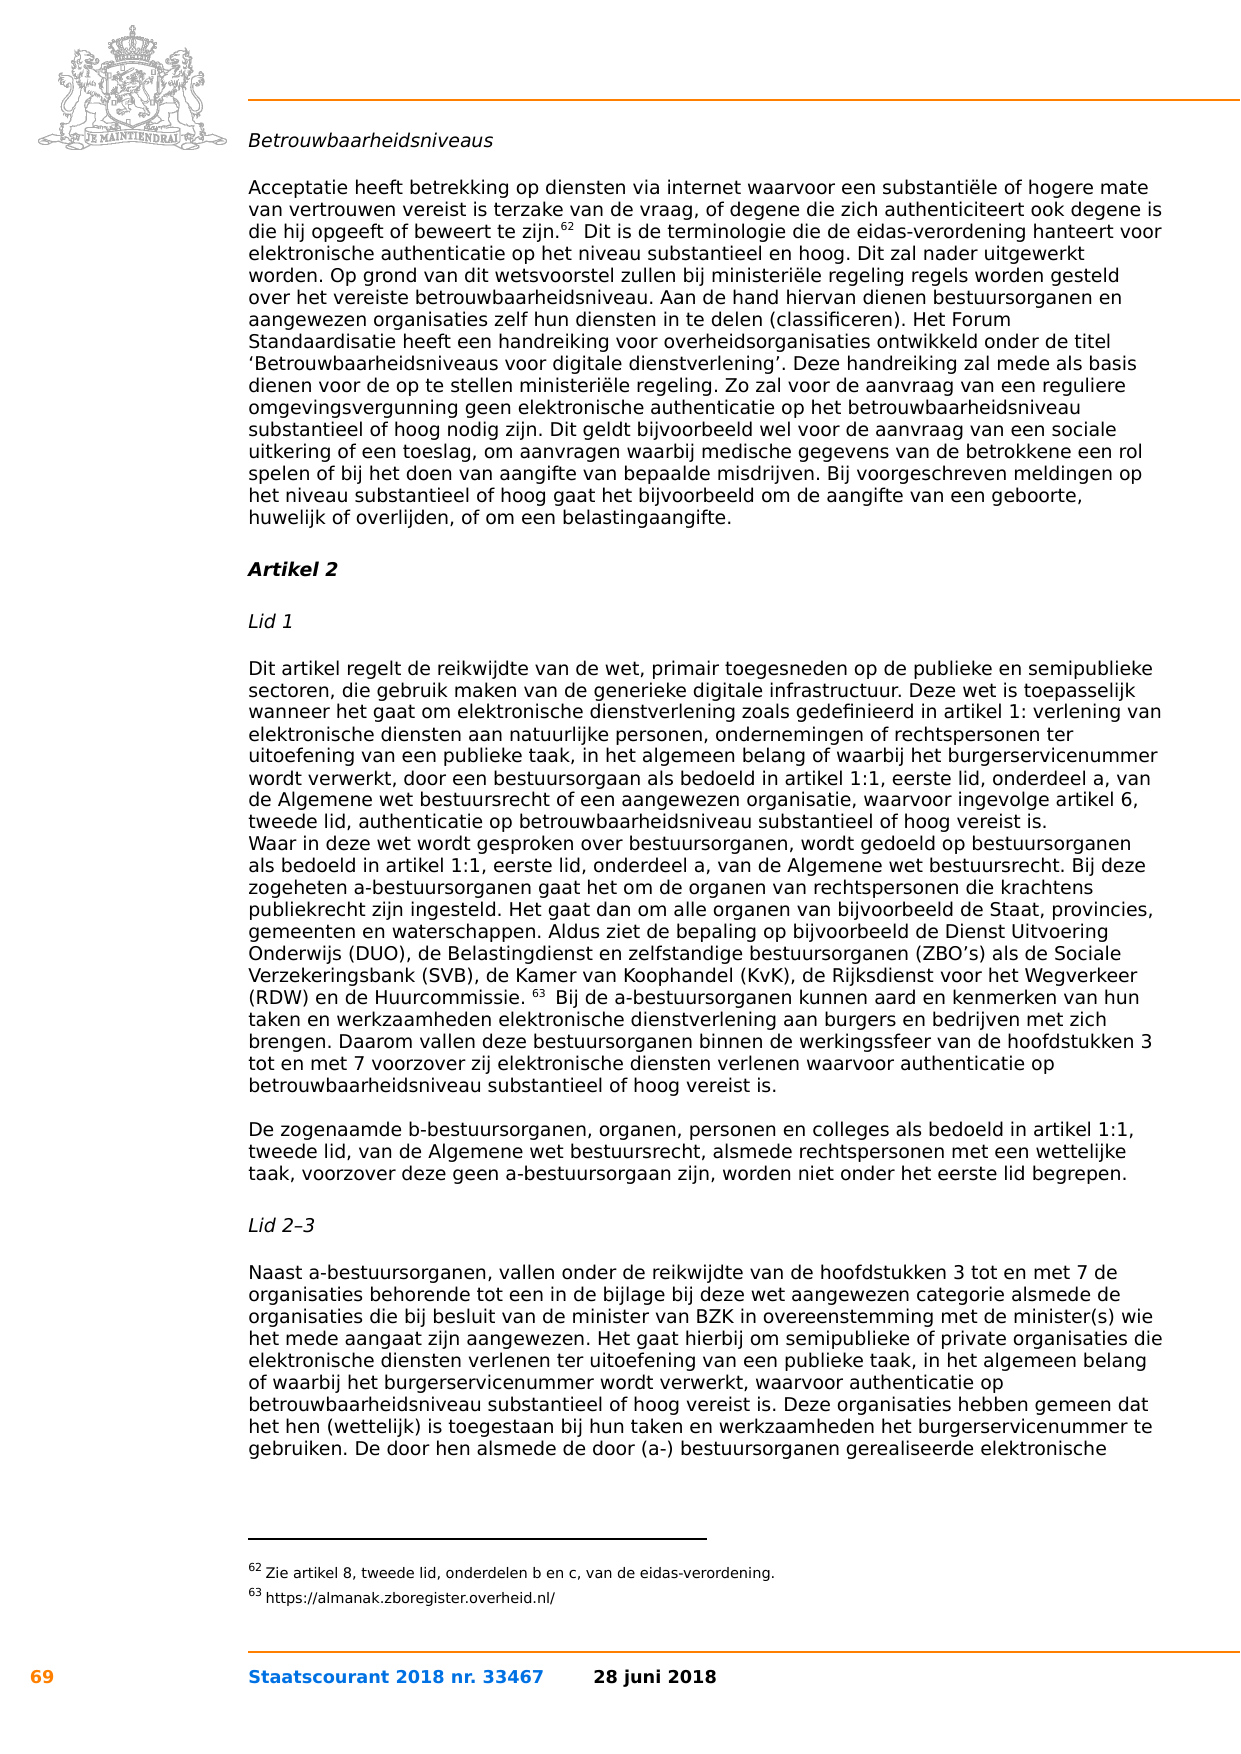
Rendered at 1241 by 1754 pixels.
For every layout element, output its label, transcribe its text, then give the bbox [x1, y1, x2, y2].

subtitle Artikel 2 [248, 558, 1163, 581]
picture [38, 25, 227, 150]
text Waar in deze wet wordt gesproken over bestuursorganen, wordt gedoeld op bestuursorganen als bedoeld in artikel 1:1, eerste lid, onderdeel a, van de Algemene wet bestuursrecht. Bij deze zogeheten a-bestuursorganen gaat het om de organen van rechtspersonen die krachtens publiekrecht zijn ingesteld. Het gaat dan om alle organen van bijvoorbeeld de Staat, provincies, gemeenten en waterschappen. Aldus ziet de bepaling op bijvoorbeeld de Dienst Uitvoering Onderwijs (DUO), de Belastingdienst en zelfstandige bestuursorganen (ZBO’s) als de Sociale Verzekeringsbank (SVB), de Kamer van Koophandel (KvK), de Rijksdienst voor het Wegverkeer (RDW) en de Huurcommissie. Bij de a-bestuursorganen kunnen aard en kenmerken van hun taken en werkzaamheden elektronische dienstverlening aan burgers en bedrijven met zich brengen. Daarom vallen deze bestuursorganen binnen de werkingssfeer van de hoofdstukken 3 tot en met 7 voorzover zij elektronische diensten verlenen waarvoor authenticatie op betrouwbaarheidsniveau substantieel of hoog vereist is. [248, 833, 1163, 1097]
subtitle Betrouwbaarheidsniveaus [248, 130, 1163, 152]
text Zie artikel 8, tweede lid, onderdelen b en c, van de eidas-verordening. [248, 1561, 1163, 1583]
subtitle Lid 2–3 [248, 1215, 1163, 1237]
text Naast a-bestuursorganen, vallen onder de reikwijdte van de hoofdstukken 3 tot en met 7 de organisaties behorende tot een in de bijlage bij deze wet aangewezen categorie alsmede de organisaties die bij besluit van de minister van BZK in overeenstemming met de minister(s) wie het mede aangaat zijn aangewezen. Het gaat hierbij om semipublieke of private organisaties die elektronische diensten verlenen ter uitoefening van een publieke taak, in het algemeen belang of waarbij het burgerservicenummer wordt verwerkt, waarvoor authenticatie op betrouwbaarheidsniveau substantieel of hoog vereist is. Deze organisaties hebben gemeen dat het hen (wettelijk) is toegestaan bij hun taken en werkzaamheden het burgerservicenummer te gebruiken. De door hen alsmede de door (a-) bestuursorganen gerealiseerde elektronische [248, 1262, 1163, 1460]
text Acceptatie heeft betrekking op diensten via internet waarvoor een substantiële of hogere mate van vertrouwen vereist is terzake van de vraag, of degene die zich authenticiteert ook degene is die hij opgeeft of beweert te zijn. Dit is de terminologie die de eidas-verordening hanteert voor elektronische authenticatie op het niveau substantieel en hoog. Dit zal nader uitgewerkt worden. Op grond van dit wetsvoorstel zullen bij ministeriële regeling regels worden gesteld over het vereiste betrouwbaarheidsniveau. Aan de hand hiervan dienen bestuursorganen en aangewezen organisaties zelf hun diensten in te delen (classificeren). Het Forum Standaardisatie heeft een handreiking voor overheidsorganisaties ontwikkeld onder de titel ‘Betrouwbaarheidsniveaus voor digitale dienstverlening’. Deze handreiking zal mede als basis dienen voor de op te stellen ministeriële regeling. Zo zal voor de aanvraag van een reguliere omgevingsvergunning geen elektronische authenticatie op het betrouwbaarheidsniveau substantieel of hoog nodig zijn. Dit geldt bijvoorbeeld wel voor de aanvraag van een sociale uitkering of een toeslag, om aanvragen waarbij medische gegevens van de betrokkene een rol spelen of bij het doen van aangifte van bepaalde misdrijven. Bij voorgeschreven meldingen op het niveau substantieel of hoog gaat het bijvoorbeeld om de aangifte van een geboorte, huwelijk of overlijden, of om een belastingaangifte. [248, 177, 1163, 528]
text https://almanak.zboregister.overheid.nl/ [248, 1586, 1163, 1608]
text Dit artikel regelt de reikwijdte van de wet, primair toegesneden op de publieke en semipublieke sectoren, die gebruik maken van de generieke digitale infrastructuur. Deze wet is toepasselijk wanneer het gaat om elektronische dienstverlening zoals gedefinieerd in artikel 1: verlening van elektronische diensten aan natuurlijke personen, ondernemingen of rechtspersonen ter uitoefening van een publieke taak, in het algemeen belang of waarbij het burgerservicenummer wordt verwerkt, door een bestuursorgaan als bedoeld in artikel 1:1, eerste lid, onderdeel a, van de Algemene wet bestuursrecht of een aangewezen organisatie, waarvoor ingevolge artikel 6, tweede lid, authenticatie op betrouwbaarheidsniveau substantieel of hoog vereist is. [248, 657, 1163, 833]
subtitle Lid 1 [248, 611, 1163, 632]
text De zogenaamde b-bestuursorganen, organen, personen en colleges als bedoeld in artikel 1:1, tweede lid, van de Algemene wet bestuursrecht, alsmede rechtspersonen met een wettelijke taak, voorzover deze geen a-bestuursorgaan zijn, worden niet onder het eerste lid begrepen. [248, 1119, 1163, 1185]
